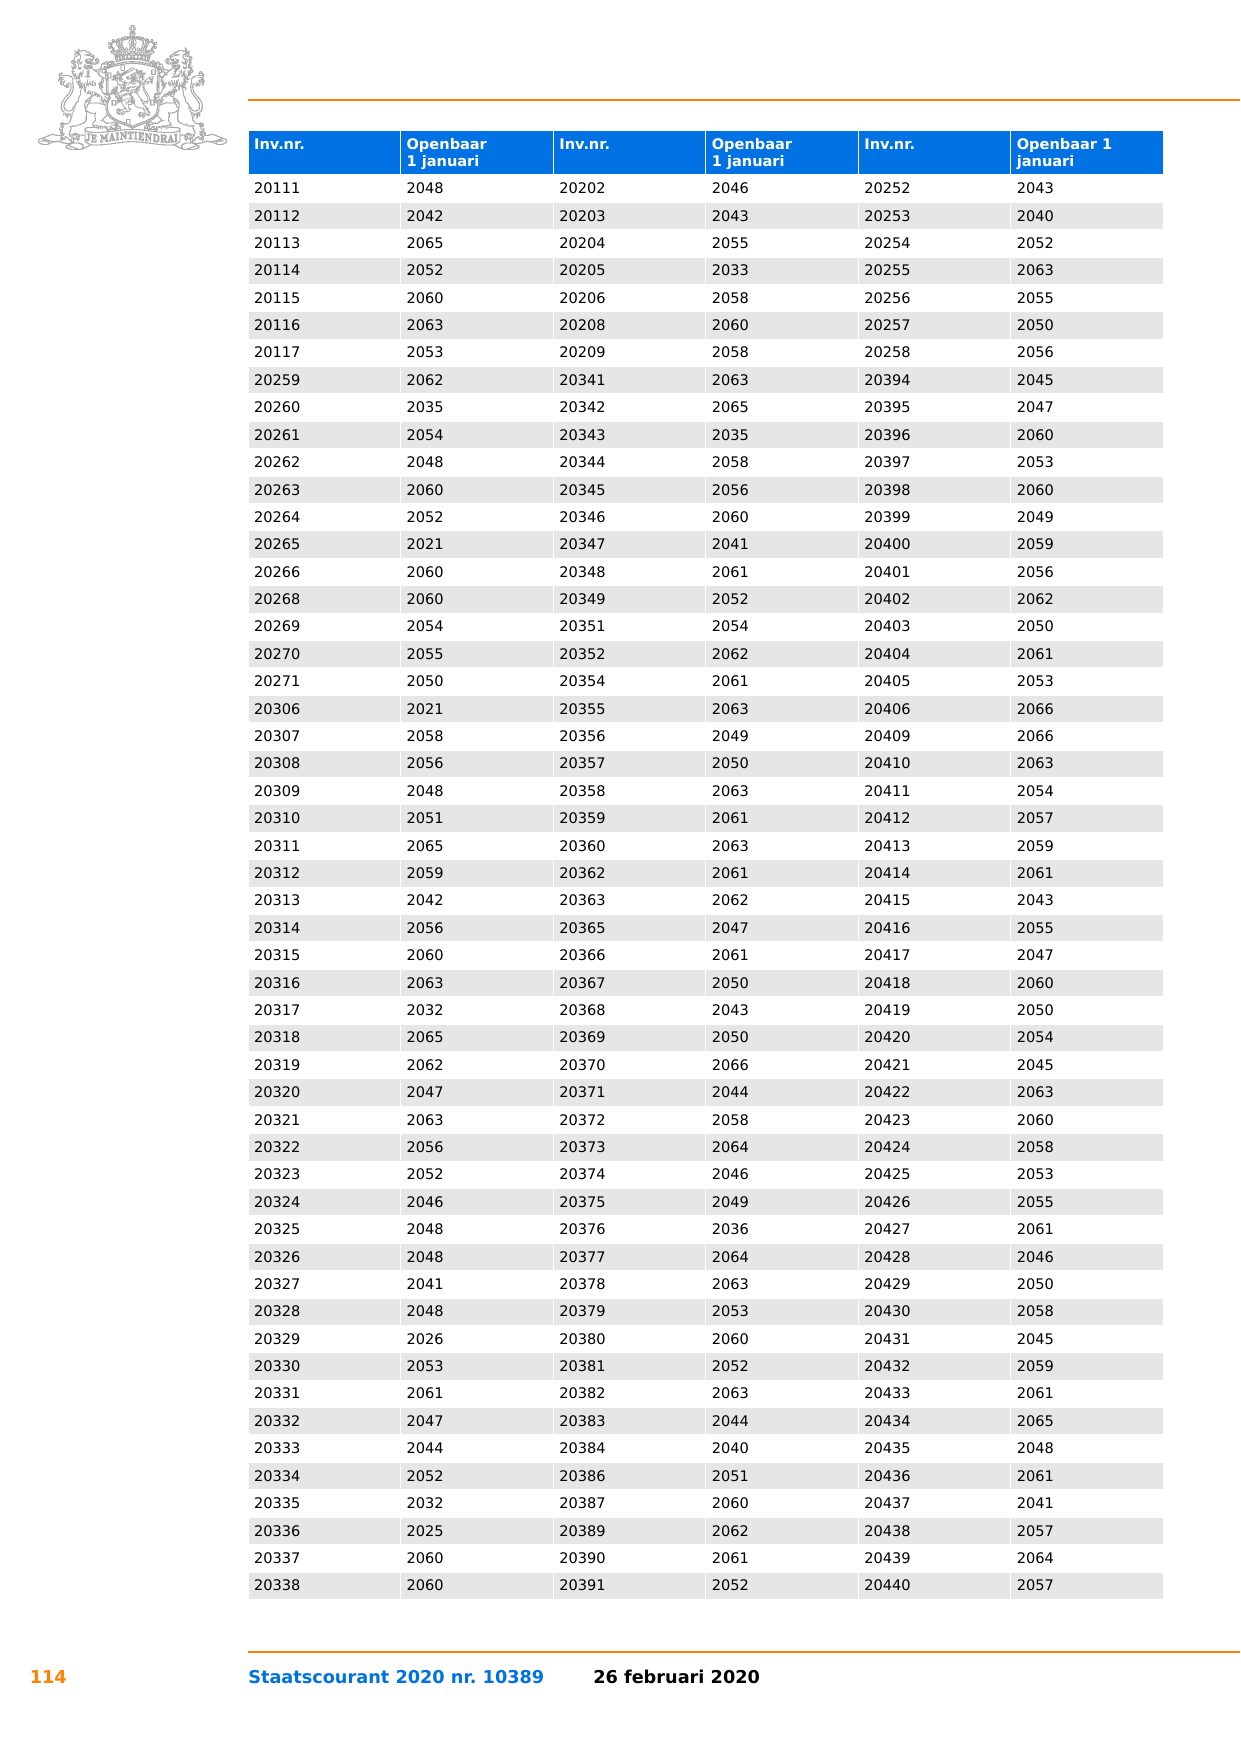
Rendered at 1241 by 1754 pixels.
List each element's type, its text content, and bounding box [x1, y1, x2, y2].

table_header Openbaar 1 januari [1011, 131, 1163, 174]
table_header Inv.nr. [859, 131, 1010, 174]
table_header Inv.nr. [554, 131, 705, 174]
table_header Inv.nr. [249, 131, 400, 174]
table_header Openbaar 1 januari [401, 131, 553, 174]
table_header Openbaar 1 januari [706, 131, 858, 174]
picture [38, 25, 227, 150]
